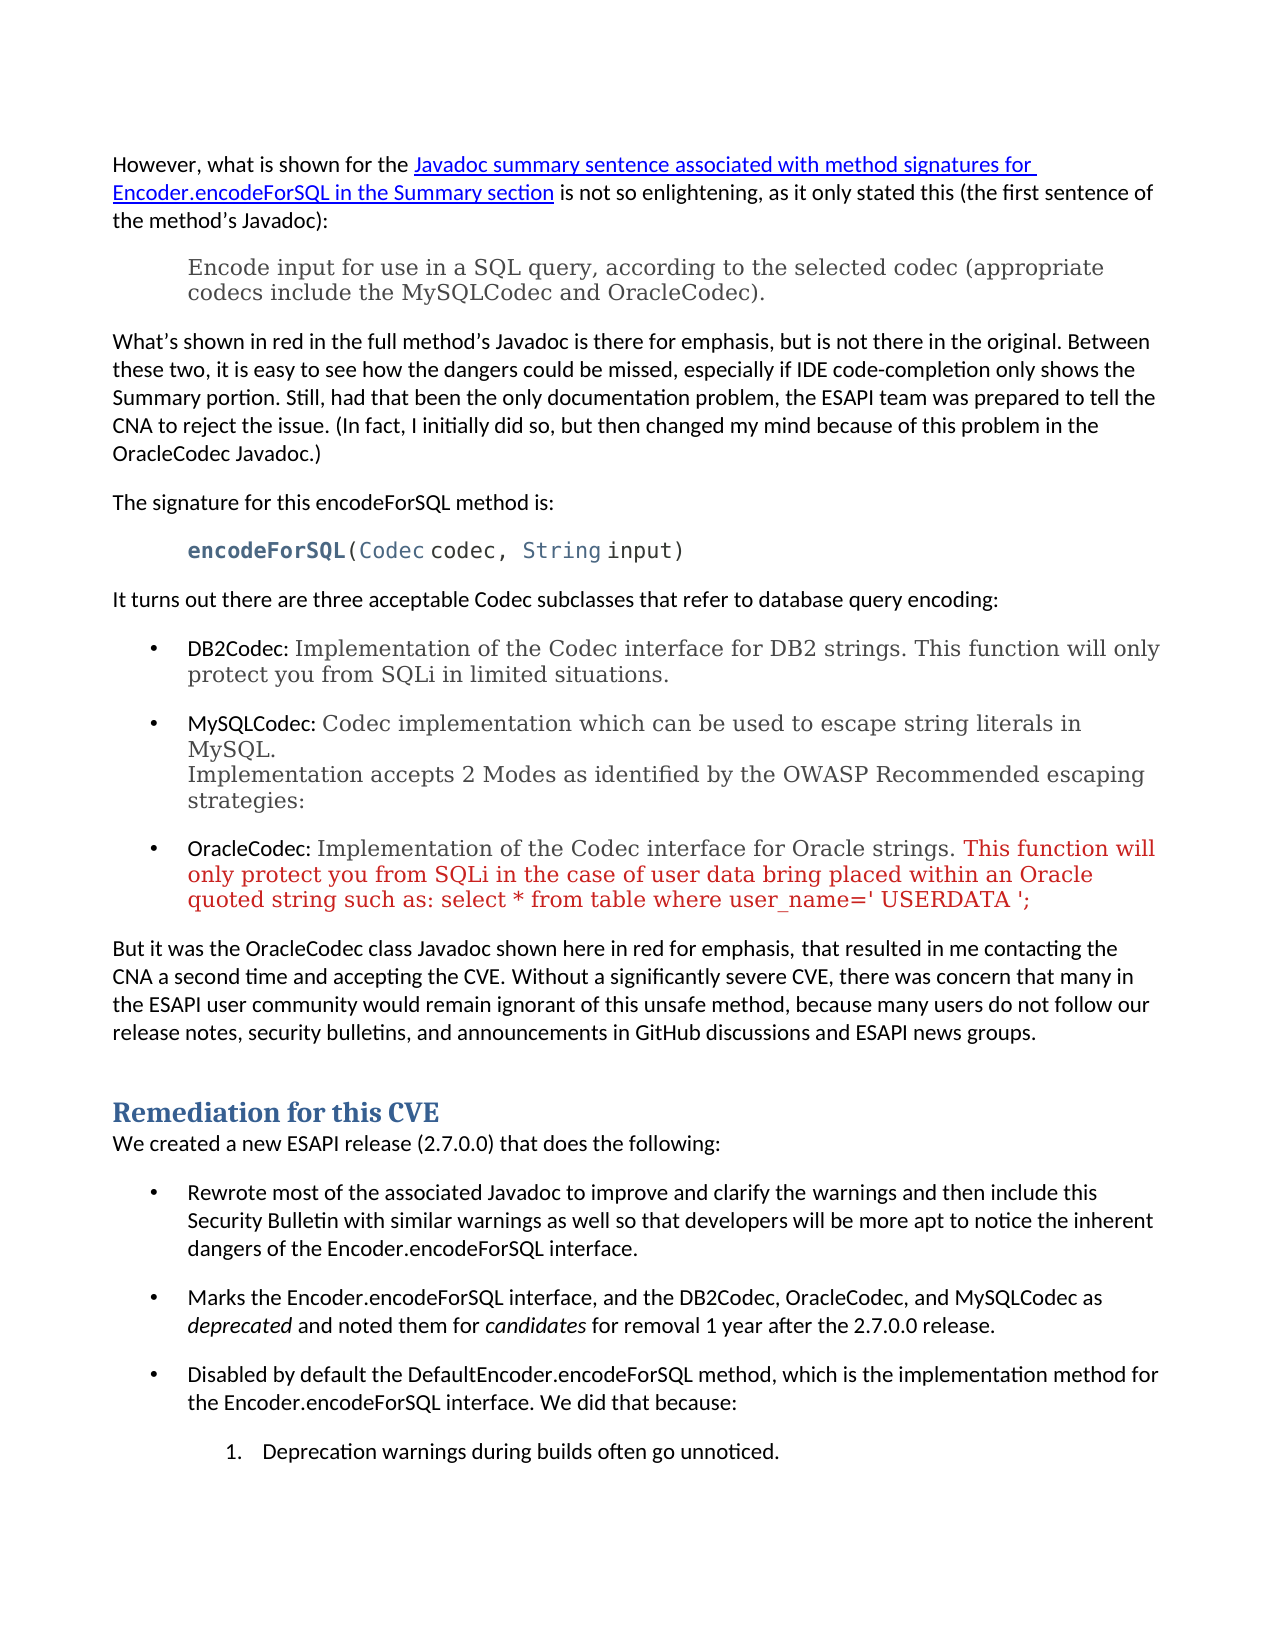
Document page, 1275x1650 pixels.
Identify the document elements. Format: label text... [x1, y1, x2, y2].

text It turns out there are three acceptable Codec subclasses that refer to database query encoding: [112, 585, 1162, 613]
list DB2Codec: Implementation of the Codec interface for DB2 strings. This function will only protect you from SQLi in limited situations. [150, 634, 1162, 688]
list MySQLCodec: Codec implementation which can be used to escape string literals in MySQL. Implementation accepts 2 Modes as identified by the OWASP Recommended escaping strategies: [150, 709, 1162, 813]
text We created a new ESAPI release (2.7.0.0) that does the following: [112, 1129, 1162, 1158]
text encodeForSQL(Codec codec, String input) [187, 537, 1162, 564]
subtitle Remediation for this CVE [112, 1096, 1162, 1129]
text However, what is shown for the Javadoc summary sentence associated with method signatures for Encoder.encodeForSQL in the Summary section is not so enlightening, as it only stated this (the first sentence of the method’s Javadoc): [112, 150, 1162, 234]
text But it was the OracleCodec class Javadoc shown here in red for emphasis, that resulted in me contacting the CNA a second time and accepting the CVE. Without a significantly severe CVE, there was concern that many in the ESAPI user community would remain ignorant of this unsafe method, because many users do not follow our release notes, security bulletins, and announcements in GitHub discussions and ESAPI news groups. [112, 934, 1162, 1046]
list OracleCodec: Implementation of the Codec interface for Oracle strings. This function will only protect you from SQLi in the case of user data bring placed within an Oracle quoted string such as: select * from table where user_name=' USERDATA '; [150, 834, 1162, 913]
text The signature for this encodeForSQL method is: [112, 488, 1162, 516]
list Marks the Encoder.encodeForSQL interface, and the DB2Codec, OracleCodec, and MySQLCodec as deprecated and noted them for candidates for removal 1 year after the 2.7.0.0 release. [150, 1283, 1162, 1339]
text What’s shown in red in the full method’s Javadoc is there for emphasis, but is not there in the original. Between these two, it is easy to see how the dangers could be missed, especially if IDE code-completion only shows the Summary portion. Still, had that been the only documentation problem, the ESAPI team was prepared to tell the CNA to reject the issue. (In fact, I initially did so, but then changed my mind because of this problem in the OracleCodec Javadoc.) [112, 327, 1162, 467]
list Deprecation warnings during builds often go unnoticed. [225, 1437, 1162, 1465]
text Encode input for use in a SQL query, according to the selected codec (appropriate codecs include the MySQLCodec and OracleCodec). [187, 255, 1162, 306]
list Rewrote most of the associated Javadoc to improve and clarify the warnings and then include this Security Bulletin with similar warnings as well so that developers will be more apt to notice the inherent dangers of the Encoder.encodeForSQL interface. [150, 1178, 1162, 1262]
list Disabled by default the DefaultEncoder.encodeForSQL method, which is the implementation method for the Encoder.encodeForSQL interface. We did that because: [150, 1360, 1162, 1416]
